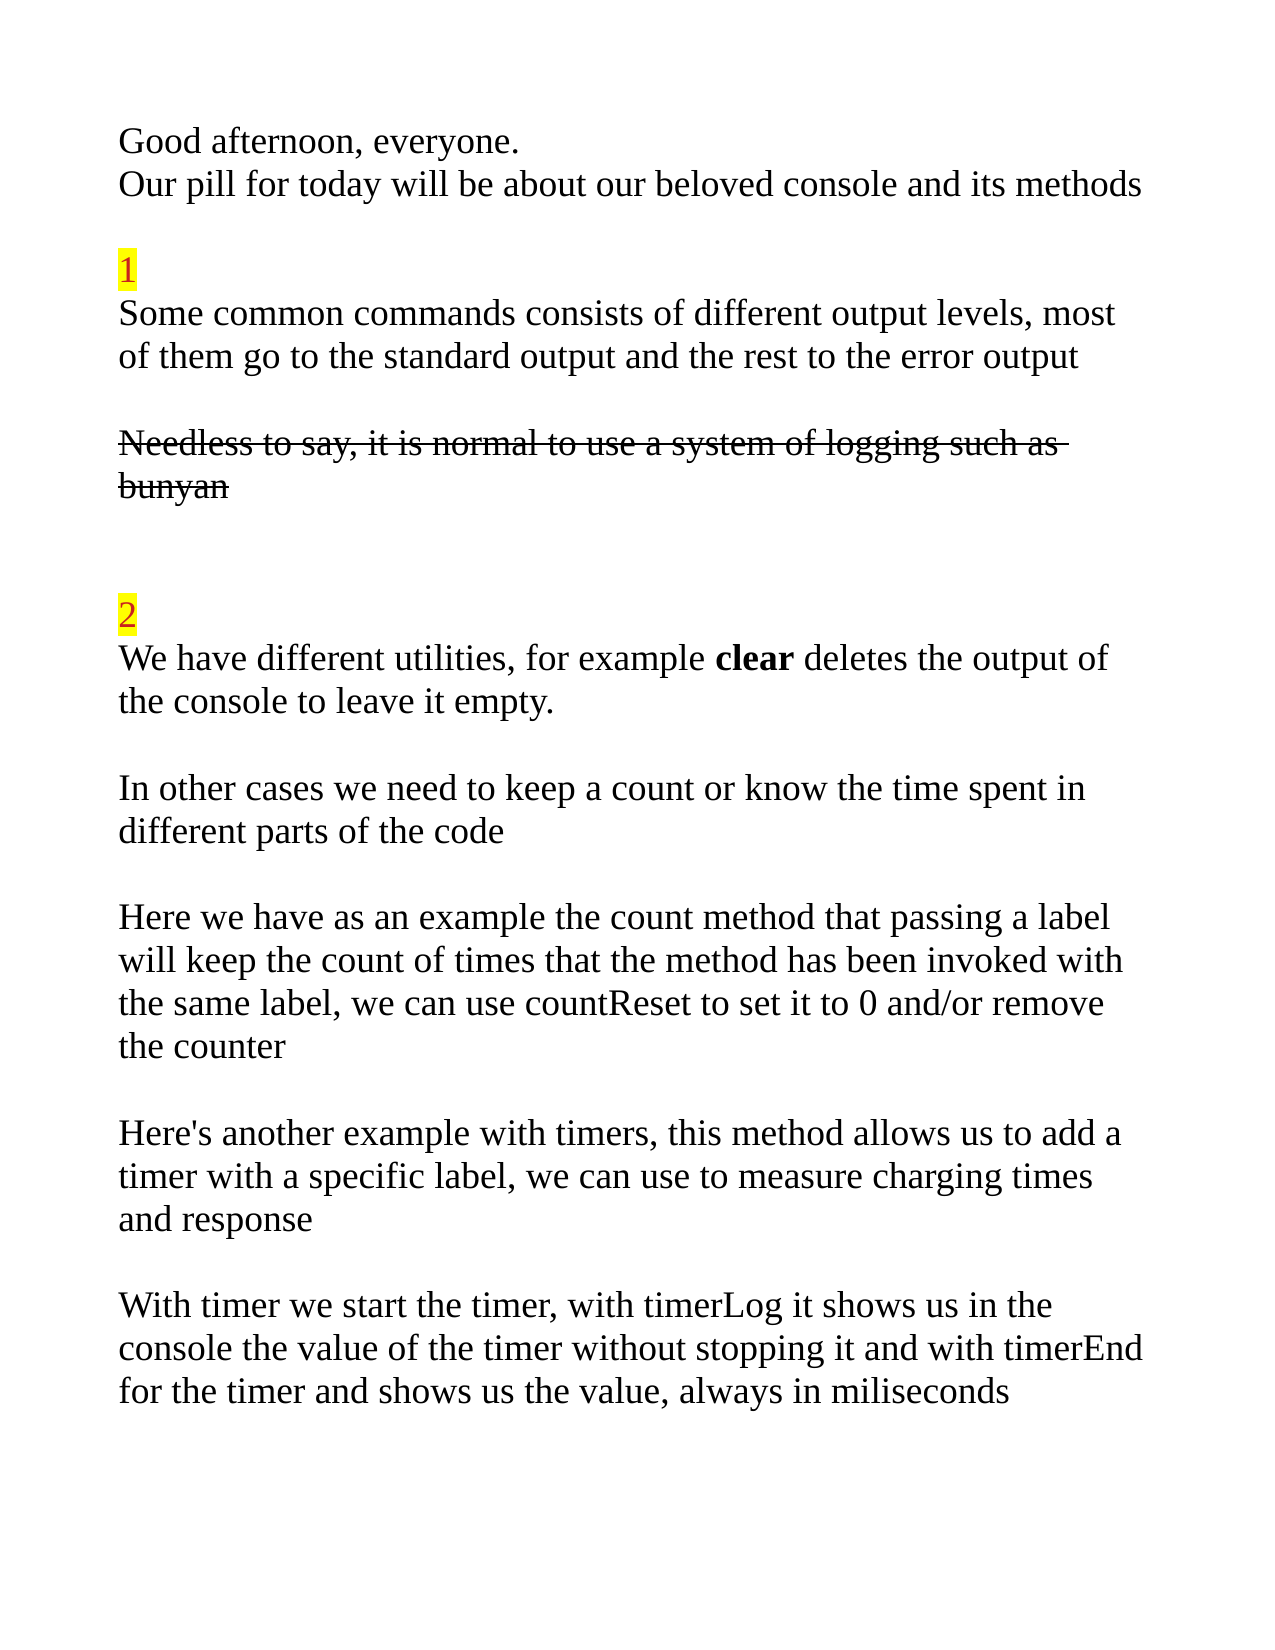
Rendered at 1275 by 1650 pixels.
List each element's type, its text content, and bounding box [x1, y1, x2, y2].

text Some common commands consists of different output levels, most of them go to the standard output and the rest to the error output [118, 291, 1157, 377]
text Good afternoon, everyone. [118, 118, 1157, 161]
text Here's another example with timers, this method allows us to add a timer with a specific label, we can use to measure charging times and response [118, 1110, 1157, 1239]
text In other cases we need to keep a count or know the time spent in different parts of the code [118, 765, 1157, 851]
text 1 [118, 247, 1157, 291]
text We have different utilities, for example clear deletes the output of the console to leave it empty. [118, 636, 1157, 722]
text Needless to say, it is normal to use a system of logging such as bunyan [118, 420, 1157, 506]
text 2 [118, 592, 1157, 636]
text Our pill for today will be about our beloved console and its methods [118, 161, 1157, 204]
text With timer we start the timer, with timerLog it shows us in the console the value of the timer without stopping it and with timerEnd for the timer and shows us the value, always in miliseconds [118, 1282, 1157, 1412]
text Here we have as an example the count method that passing a label will keep the count of times that the method has been invoked with the same label, we can use countReset to set it to 0 and/or remove the counter [118, 894, 1157, 1067]
